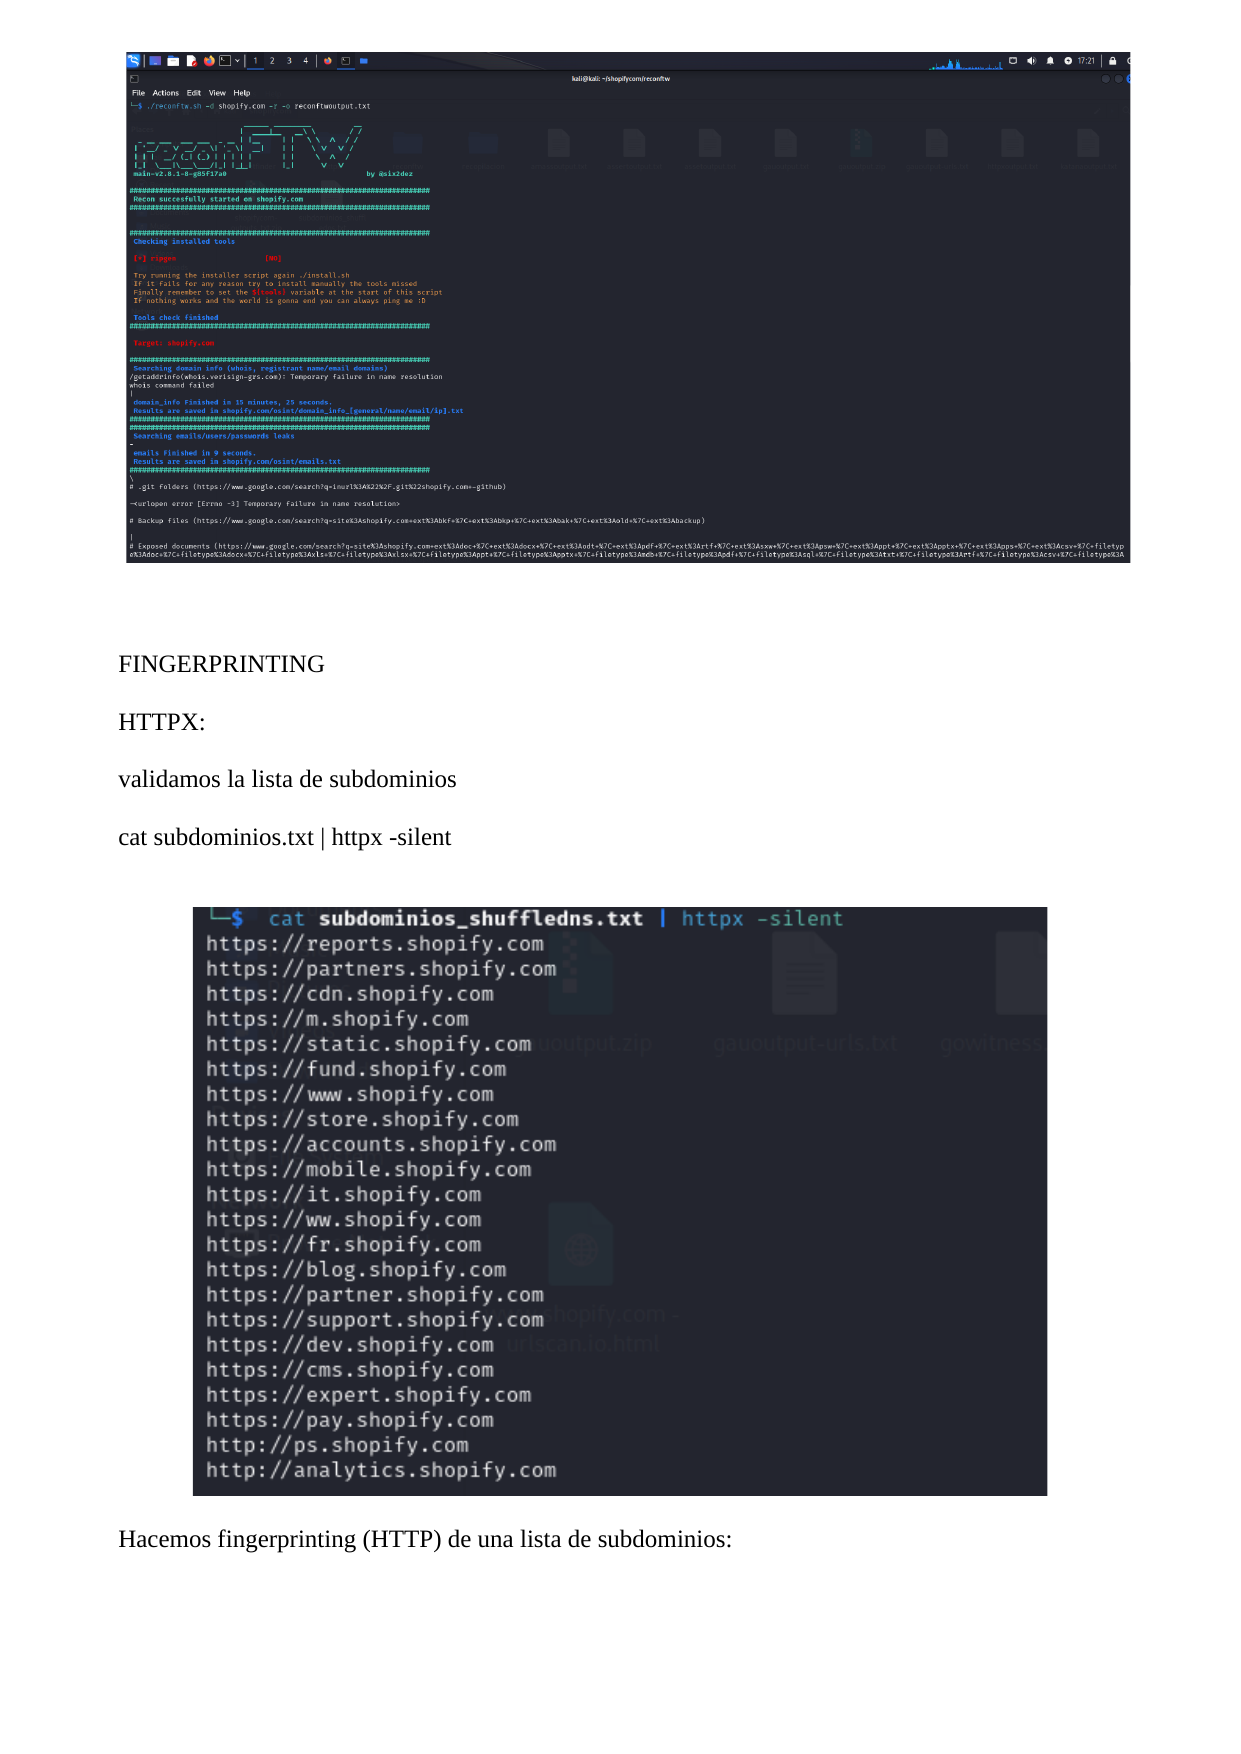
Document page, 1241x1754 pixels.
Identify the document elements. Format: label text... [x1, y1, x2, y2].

text validamos la lista de subdominios [118, 764, 1122, 793]
text Hacemos fingerprinting (HTTP) de una lista de subdominios: [118, 1524, 1122, 1553]
text cat subdominios.txt | httpx -silent [118, 822, 1122, 850]
text HTTPX: [118, 707, 1122, 735]
picture [192, 907, 1048, 1496]
picture [126, 52, 1131, 563]
text FINGERPRINTING [118, 649, 1122, 678]
